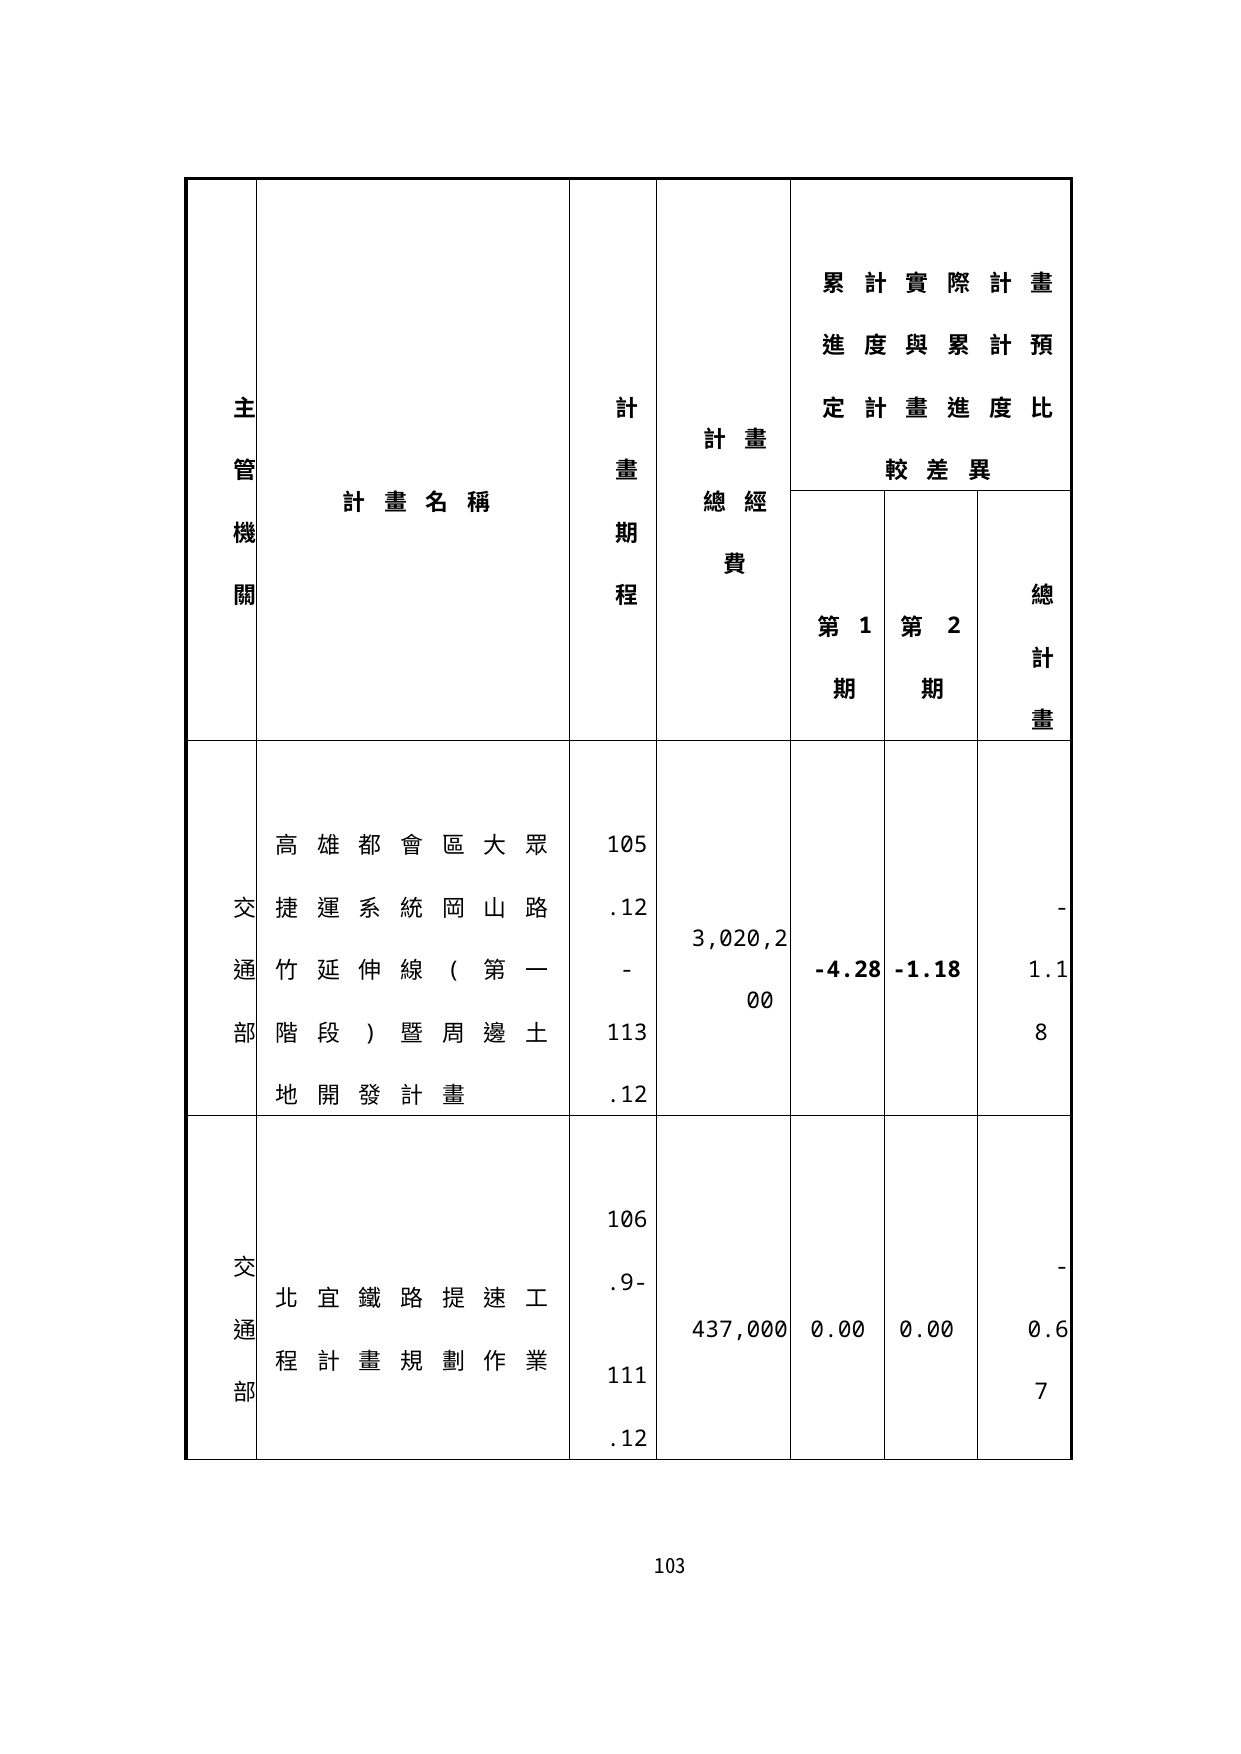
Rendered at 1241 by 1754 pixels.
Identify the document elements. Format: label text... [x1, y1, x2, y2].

table_header 主管機關 [188, 180, 256, 740]
table_cell -4.28 [791, 741, 884, 1115]
table_cell 3,020,200 [657, 741, 790, 1115]
table_cell 106.9- 111.12 [570, 1116, 656, 1458]
table_cell 第1期 [791, 491, 884, 740]
table_cell 105.12- 113.12 [570, 741, 656, 1115]
table_cell -1.18 [885, 741, 977, 1115]
table_cell 第2期 [885, 491, 977, 740]
table_cell -1.18 [978, 741, 1070, 1115]
table_header 累計實際計畫進度與累計預定計畫進度比較差異 [791, 180, 1070, 490]
table_header 計畫名稱 [257, 180, 569, 740]
table_cell -0.67 [978, 1116, 1070, 1458]
table_header 計畫 期程 [570, 180, 656, 740]
table_cell 0.00 [885, 1116, 977, 1458]
table_cell 高雄都會區大眾捷運系統岡山路竹延伸線(第一階段)暨周邊土地開發計畫 [257, 741, 569, 1115]
table_cell 總計畫 [978, 491, 1070, 740]
table_header 計畫總經費 [657, 180, 790, 740]
table_cell 交通部 [188, 741, 256, 1115]
table_cell 0.00 [791, 1116, 884, 1458]
table_cell 北宜鐵路提速工程計畫規劃作業 [257, 1116, 569, 1458]
table_cell 交通部 [188, 1116, 256, 1458]
table_cell 437,000 [657, 1116, 790, 1458]
